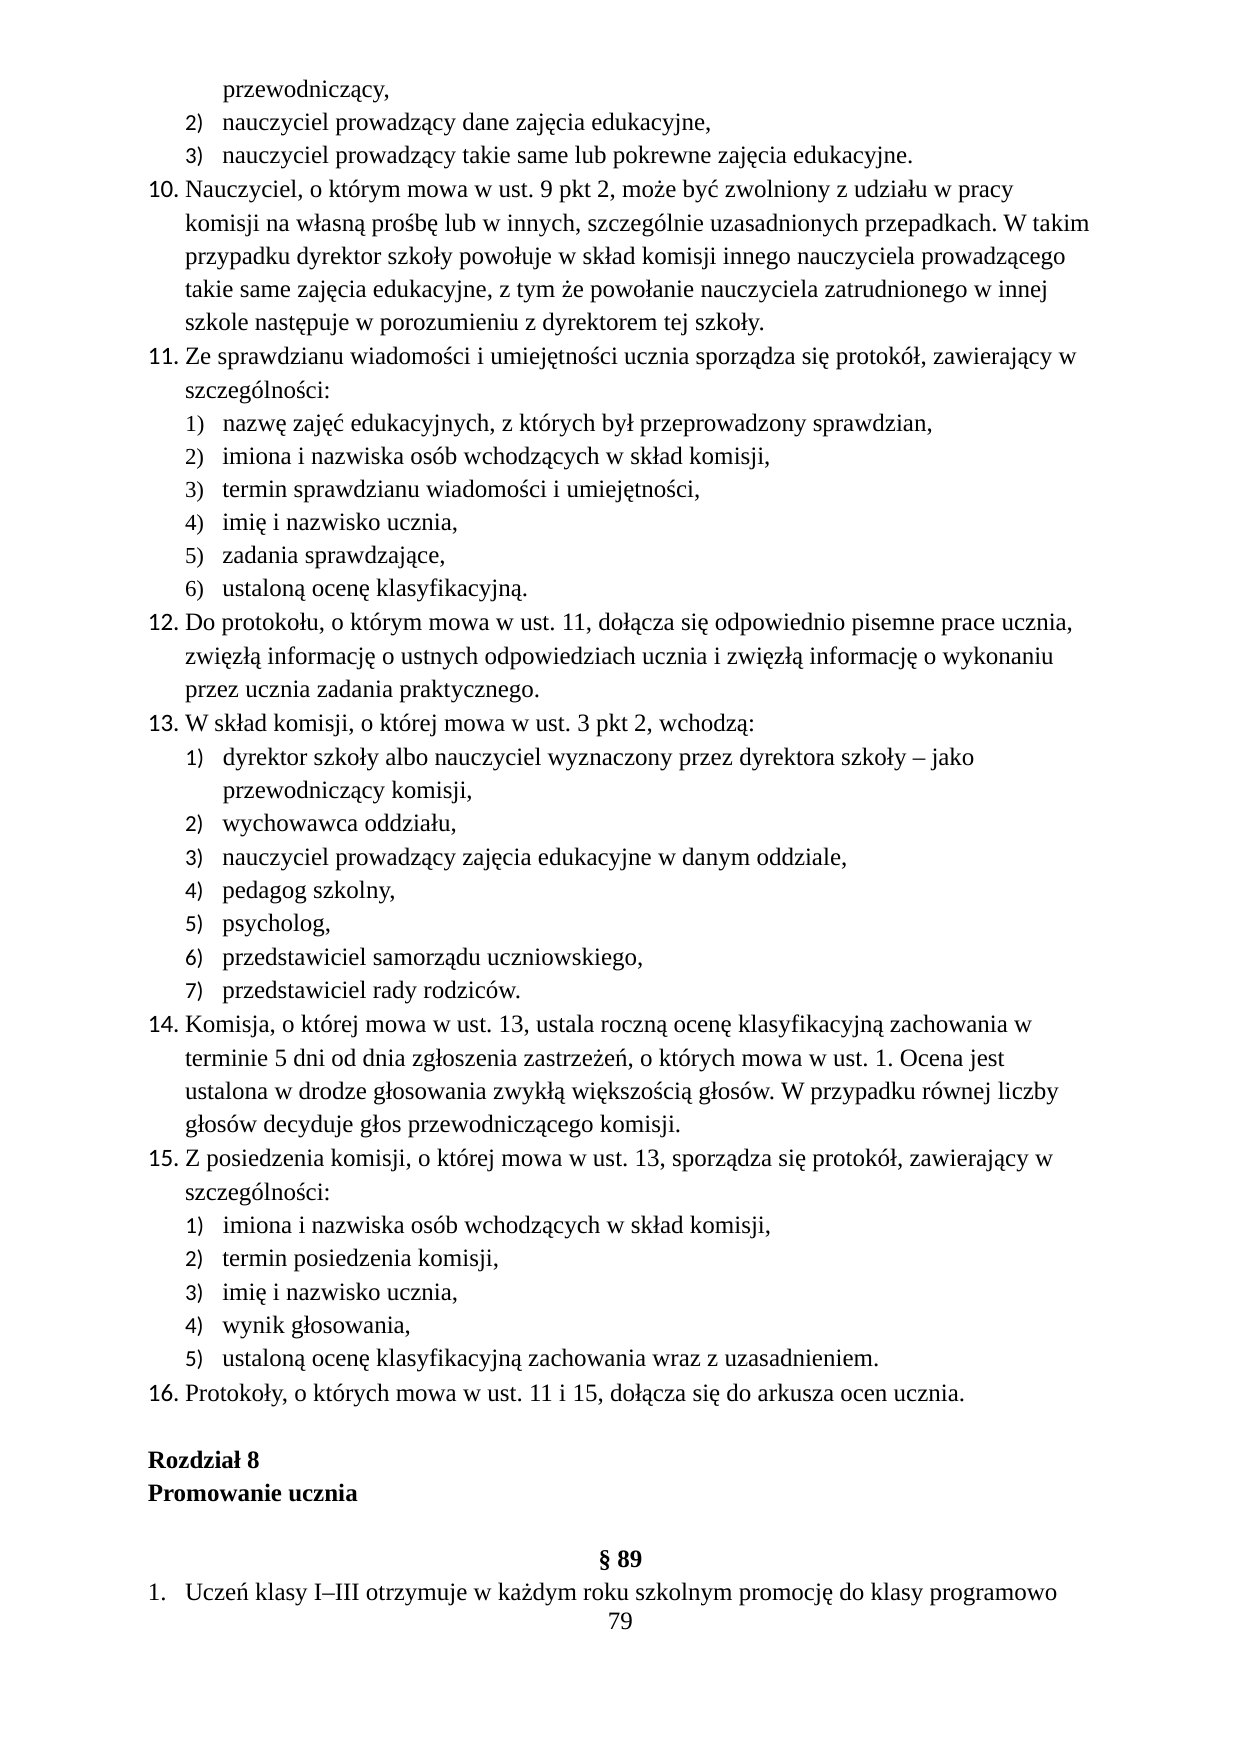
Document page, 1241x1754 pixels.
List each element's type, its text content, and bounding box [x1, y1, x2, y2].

list Uczeń klasy I–III otrzymuje w każdym roku szkolnym promocję do klasy programowo [148, 1577, 1093, 1606]
list Z posiedzenia komisji, o której mowa w ust. 13, sporządza się protokół, zawierający w szczególności: [148, 1142, 1093, 1206]
list termin posiedzenia komisji, [185, 1243, 1093, 1272]
list nauczyciel prowadzący dane zajęcia edukacyjne, [185, 107, 1093, 136]
text Rozdział 8 [148, 1445, 1093, 1473]
list przewodniczący, [185, 74, 1093, 102]
list Protokoły, o których mowa w ust. 11 i 15, dołącza się do arkusza ocen ucznia. [148, 1377, 1093, 1407]
list imię i nazwisko ucznia, [185, 507, 1093, 536]
list W skład komisji, o której mowa w ust. 3 pkt 2, wchodzą: [148, 707, 1093, 738]
list termin sprawdzianu wiadomości i umiejętności, [185, 474, 1093, 503]
list dyrektor szkoły albo nauczyciel wyznaczony przez dyrektora szkoły – jako przewodniczący komisji, [185, 742, 1093, 804]
text Promowanie ucznia [148, 1478, 1093, 1507]
list imiona i nazwiska osób wchodzących w skład komisji, [185, 441, 1093, 470]
list Nauczyciel, o którym mowa w ust. 9 pkt 2, może być zwolniony z udziału w pracy komisji na własną prośbę lub w innych, szczególnie uzasadnionych przepadkach. W takim przypadku dyrektor szkoły powołuje w skład komisji innego nauczyciela prowadzącego takie same zajęcia edukacyjne, z tym że powołanie nauczyciela zatrudnionego w innej szkole następuje w porozumieniu z dyrektorem tej szkoły. [148, 173, 1093, 336]
list ustaloną ocenę klasyfikacyjną zachowania wraz z uzasadnieniem. [185, 1343, 1093, 1372]
list nauczyciel prowadzący zajęcia edukacyjne w danym oddziale, [185, 842, 1093, 871]
list nauczyciel prowadzący takie same lub pokrewne zajęcia edukacyjne. [185, 140, 1093, 169]
list Ze sprawdzianu wiadomości i umiejętności ucznia sporządza się protokół, zawierający w szczególności: [148, 340, 1093, 404]
list przedstawiciel samorządu uczniowskiego, [185, 942, 1093, 971]
list wychowawca oddziału, [185, 808, 1093, 837]
list pedagog szkolny, [185, 875, 1093, 904]
list imiona i nazwiska osób wchodzących w skład komisji, [185, 1210, 1093, 1239]
list imię i nazwisko ucznia, [185, 1277, 1093, 1306]
list nazwę zajęć edukacyjnych, z których był przeprowadzony sprawdzian, [185, 408, 1093, 437]
list wynik głosowania, [185, 1310, 1093, 1339]
text § 89 [148, 1544, 1093, 1573]
list ustaloną ocenę klasyfikacyjną. [185, 573, 1093, 602]
list psycholog, [185, 908, 1093, 937]
list przedstawiciel rady rodziców. [185, 975, 1093, 1004]
list zadania sprawdzające, [185, 540, 1093, 569]
list Do protokołu, o którym mowa w ust. 11, dołącza się odpowiednio pisemne prace ucznia, zwięzłą informację o ustnych odpowiedziach ucznia i zwięzłą informację o wykonaniu przez ucznia zadania praktycznego. [148, 606, 1093, 703]
list Komisja, o której mowa w ust. 13, ustala roczną ocenę klasyfikacyjną zachowania w terminie 5 dni od dnia zgłoszenia zastrzeżeń, o których mowa w ust. 1. Ocena jest ustalona w drodze głosowania zwykłą większością głosów. W przypadku równej liczby głosów decyduje głos przewodniczącego komisji. [148, 1008, 1093, 1138]
